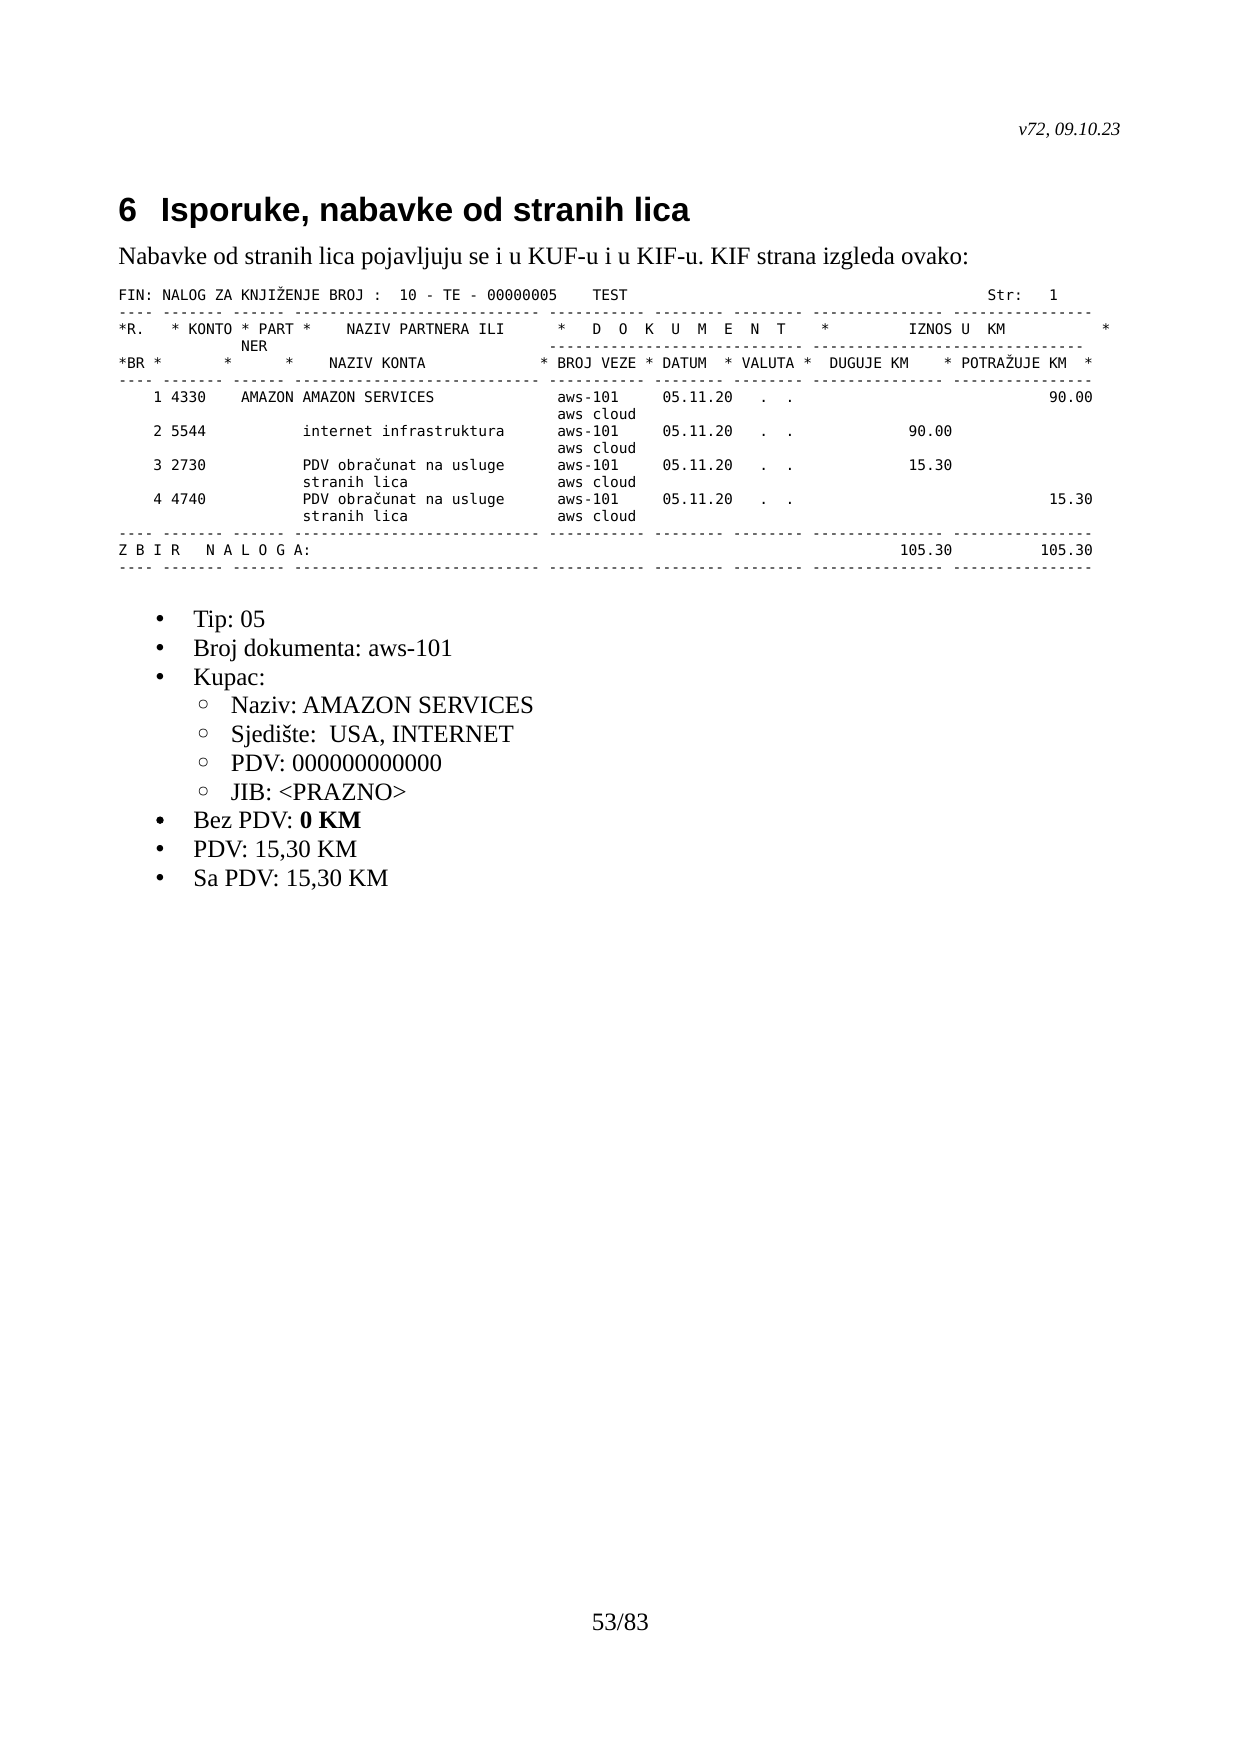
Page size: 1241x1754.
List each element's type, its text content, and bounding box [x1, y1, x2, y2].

text 1 4330 AMAZON AMAZON SERVICES aws-101 05.11.20 . . 90.00 [118, 389, 1122, 406]
text ---- ------- ------ ---------------------------- ----------- -------- -------- --------------- ---------------- [118, 372, 1122, 389]
text NER ----------------------------- ------------------------------- [118, 338, 1122, 355]
list Bez PDV: 0 KM [156, 806, 1122, 834]
text FIN: NALOG ZA KNJIŽENJE BROJ : 10 - TE - 00000005 TEST Str: 1 [118, 287, 1122, 304]
list Tip: 05 [156, 604, 1122, 633]
text stranih lica aws cloud [118, 508, 1122, 524]
text Nabavke od stranih lica pojavljuju se i u KUF-u i u KIF-u. KIF strana izgleda ovako: [118, 241, 1122, 270]
text 2 5544 internet infrastruktura aws-101 05.11.20 . . 90.00 [118, 423, 1122, 440]
subtitle Isporuke, nabavke od stranih lica [118, 190, 1122, 229]
list PDV: 000000000000 [193, 748, 1122, 777]
text *BR * * * NAZIV KONTA * BROJ VEZE * DATUM * VALUTA * DUGUJE KM * POTRAŽUJE KM * [118, 355, 1122, 372]
list Broj dokumenta: aws-101 [156, 633, 1122, 662]
list Sa PDV: 15,30 KM [156, 863, 1122, 892]
text ---- ------- ------ ---------------------------- ----------- -------- -------- --------------- ---------------- [118, 304, 1122, 321]
text 4 4740 PDV obračunat na usluge aws-101 05.11.20 . . 15.30 [118, 491, 1122, 508]
list Kupac: [156, 662, 1122, 691]
list JIB: <PRAZNO> [193, 777, 1122, 806]
text aws cloud [118, 440, 1122, 457]
text ---- ------- ------ ---------------------------- ----------- -------- -------- --------------- ---------------- [118, 558, 1122, 576]
text stranih lica aws cloud [118, 474, 1122, 491]
text aws cloud [118, 406, 1122, 423]
text *R. * KONTO * PART * NAZIV PARTNERA ILI * D O K U M E N T * IZNOS U KM * [118, 321, 1122, 338]
text Z B I R N A L O G A: 105.30 105.30 [118, 542, 1122, 558]
list Naziv: AMAZON SERVICES [193, 691, 1122, 719]
text ---- ------- ------ ---------------------------- ----------- -------- -------- --------------- ---------------- [118, 524, 1122, 542]
text 3 2730 PDV obračunat na usluge aws-101 05.11.20 . . 15.30 [118, 457, 1122, 474]
list Sjedište: USA, INTERNET [193, 719, 1122, 748]
list PDV: 15,30 KM [156, 834, 1122, 863]
